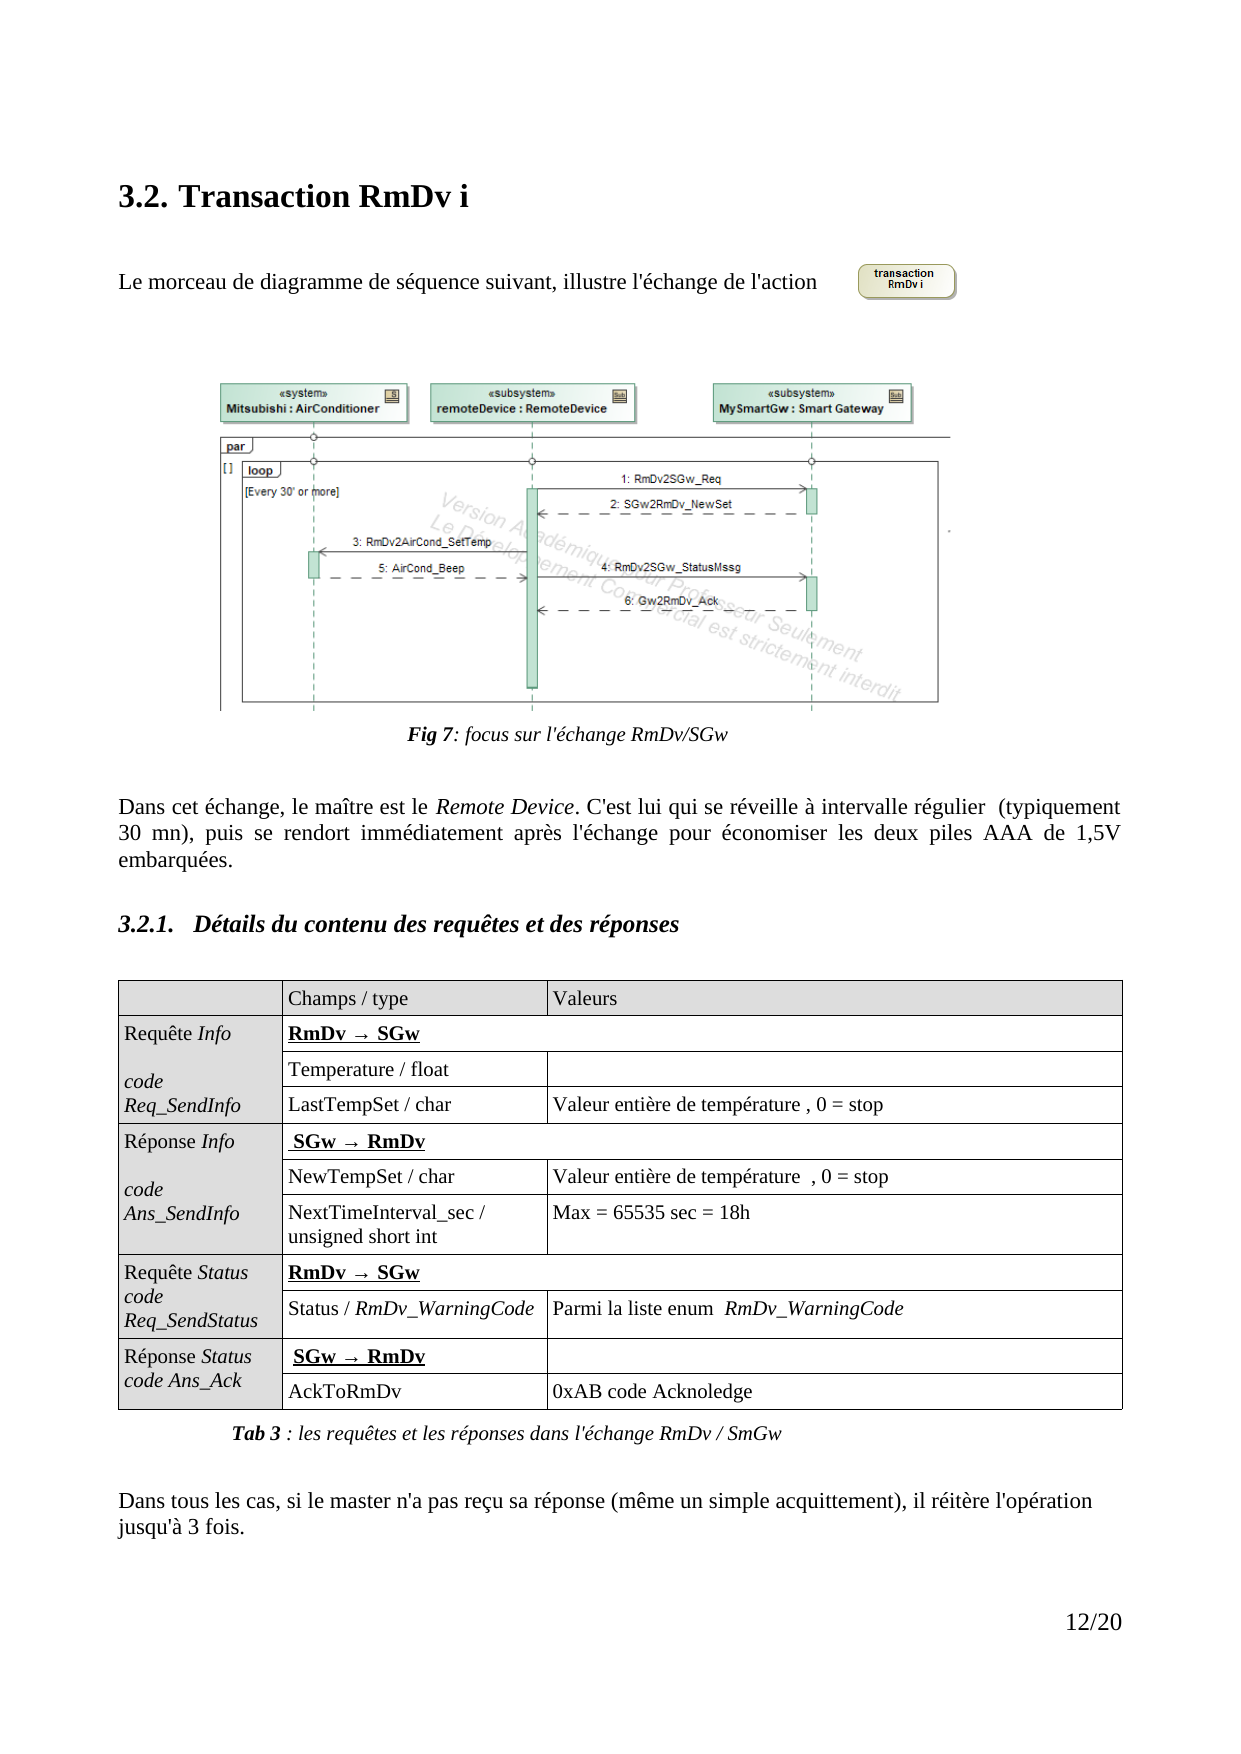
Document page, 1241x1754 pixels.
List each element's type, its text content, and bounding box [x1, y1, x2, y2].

table_cell Status / RmDv_WarningCode [283, 1291, 547, 1338]
table_header Champs / type [283, 981, 547, 1015]
table_header [119, 981, 282, 1015]
table_cell RmDv → SGw [283, 1016, 1122, 1051]
table_cell Parmi la liste enum RmDv_WarningCode [548, 1291, 1122, 1338]
table_cell NextTimeInterval_sec / unsigned short int [283, 1195, 547, 1254]
table_header Valeurs [548, 981, 1122, 1015]
subtitle Transaction RmDv i [118, 176, 1122, 215]
table_cell SGw → RmDv [283, 1124, 1122, 1159]
table_cell SGw → RmDv [283, 1339, 547, 1373]
table_cell Temperature / float [283, 1052, 547, 1086]
table_cell NewTempSet / char [283, 1160, 547, 1194]
table_cell Valeur entière de température , 0 = stop [548, 1087, 1122, 1123]
table_cell Requête Info code Req_SendInfo [119, 1016, 282, 1123]
table_cell AckToRmDv [283, 1374, 547, 1409]
table_cell Max = 65535 sec = 18h [548, 1195, 1122, 1254]
text Dans tous les cas, si le master n'a pas reçu sa réponse (même un simple acquittement), il réitère l'opération jusqu'à 3 fois. [118, 1487, 1122, 1539]
table_cell [548, 1052, 1122, 1086]
text [968, 268, 1122, 295]
table_cell Réponse Info code Ans_SendInfo [119, 1124, 282, 1254]
table_cell Requête Status code Req_SendStatus [119, 1255, 282, 1338]
table_cell 0xAB code Acknoledge [548, 1374, 1122, 1409]
table_cell [548, 1339, 1122, 1373]
text Dans cet échange, le maître est le Remote Device. C'est lui qui se réveille à intervalle régulier (typiquement 30 mn), puis se rendort immédiatement après l'échange pour économiser les deux piles AAA de 1,5V embarquées. [118, 793, 1122, 872]
table_cell LastTempSet / char [283, 1087, 547, 1123]
table_cell RmDv → SGw [283, 1255, 1122, 1290]
table_cell Valeur entière de température , 0 = stop [548, 1160, 1122, 1194]
subtitle Détails du contenu des requêtes et des réponses [118, 909, 1122, 938]
table_cell Réponse Status code Ans_Ack [119, 1339, 282, 1409]
text Le morceau de diagramme de séquence suivant, illustre l'échange de l'action [118, 268, 843, 295]
